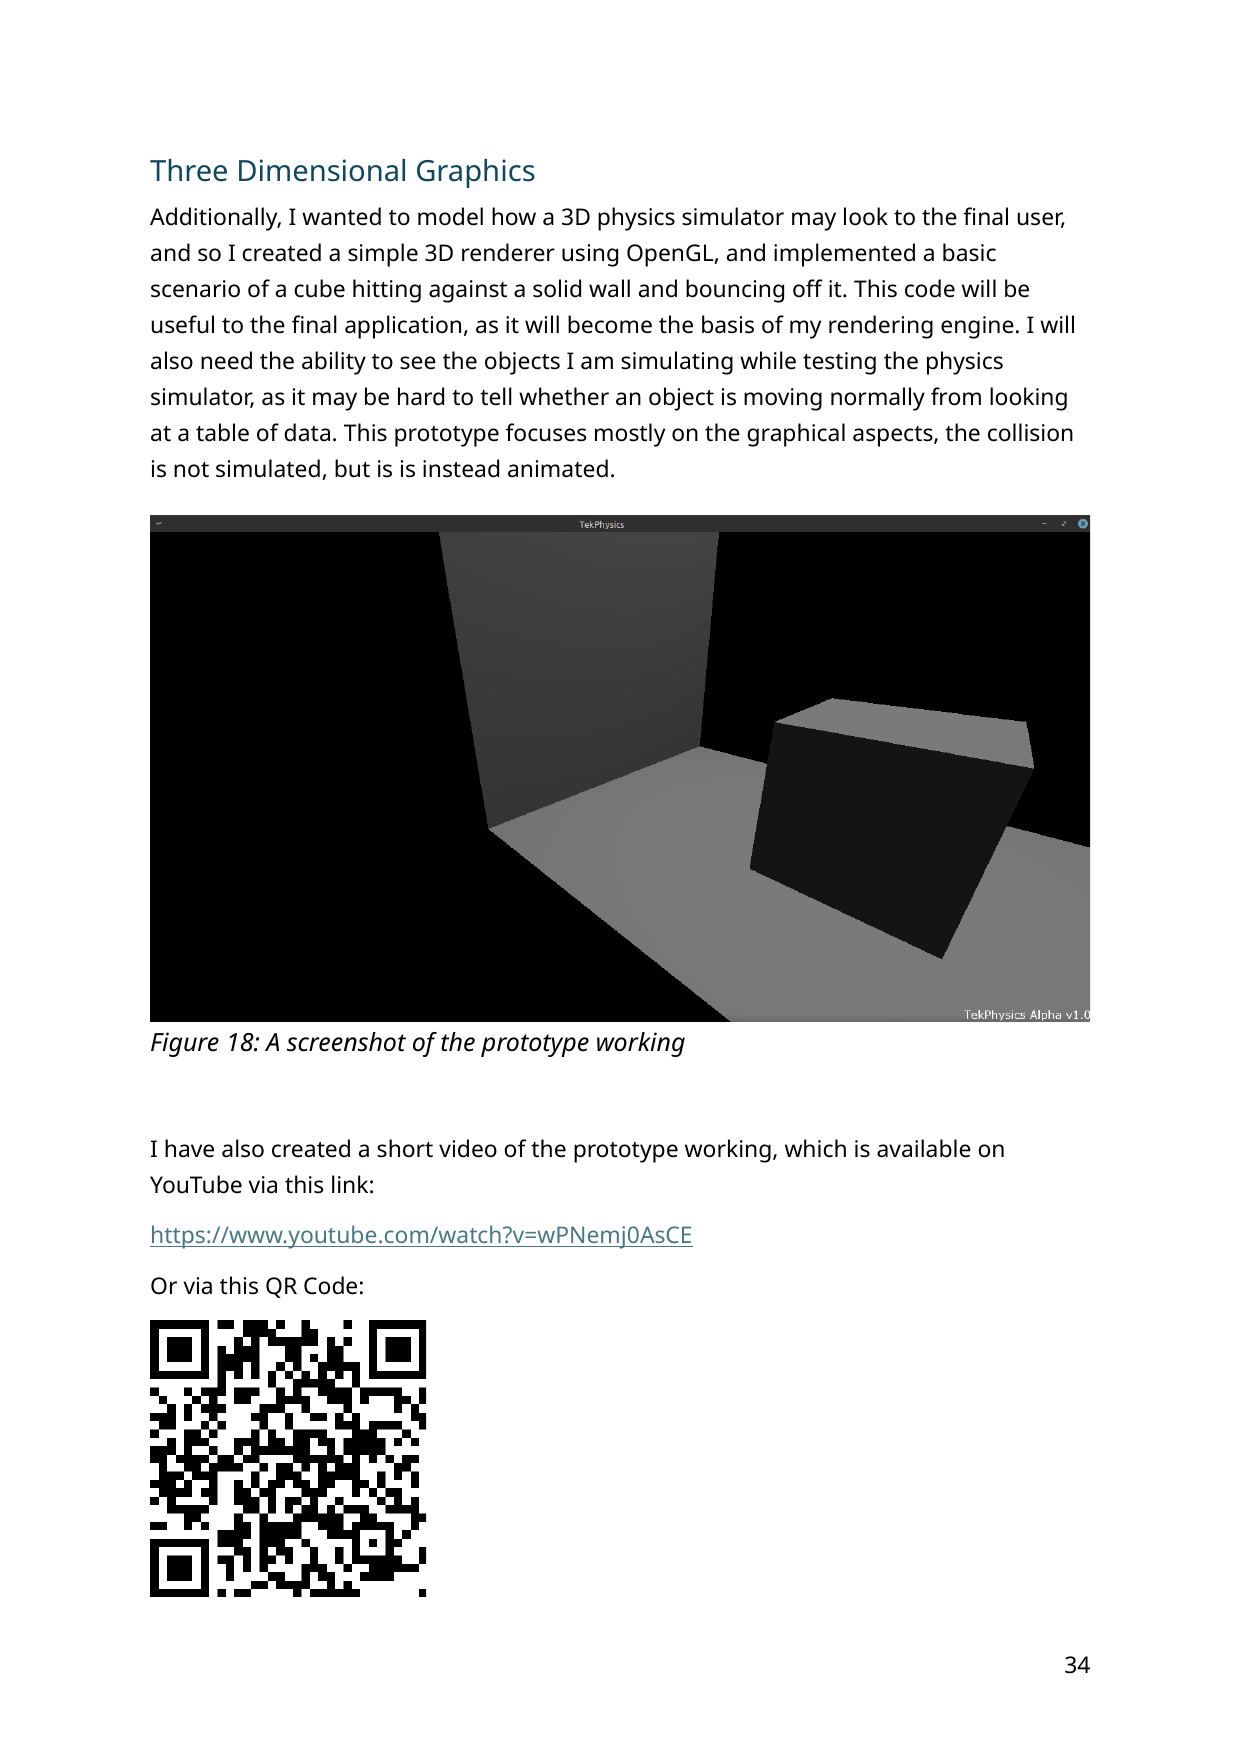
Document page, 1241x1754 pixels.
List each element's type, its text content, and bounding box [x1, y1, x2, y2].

picture [150, 515, 1091, 1022]
text Additionally, I wanted to model how a 3D physics simulator may look to the final user, and so I created a simple 3D renderer using OpenGL, and implemented a basic scenario of a cube hitting against a solid wall and bouncing off it. This code will be useful to the final application, as it will become the basis of my rendering engine. I will also need the ability to see the objects I am simulating while testing the physics simulator, as it may be hard to tell whether an object is moving normally from looking at a table of data. This prototype focuses mostly on the graphical aspects, the collision is not simulated, but is is instead animated. [150, 201, 1090, 484]
text Or via this QR Code: [150, 1270, 1090, 1301]
text Figure 18: A screenshot of the prototype working [150, 1022, 1090, 1058]
text https://www.youtube.com/watch?v=wPNemj0AsCE [150, 1219, 1090, 1251]
text I have also created a short video of the prototype working, which is available on YouTube via this link: [150, 1133, 1090, 1200]
picture [150, 1320, 427, 1597]
subtitle Three Dimensional Graphics [150, 150, 1090, 190]
